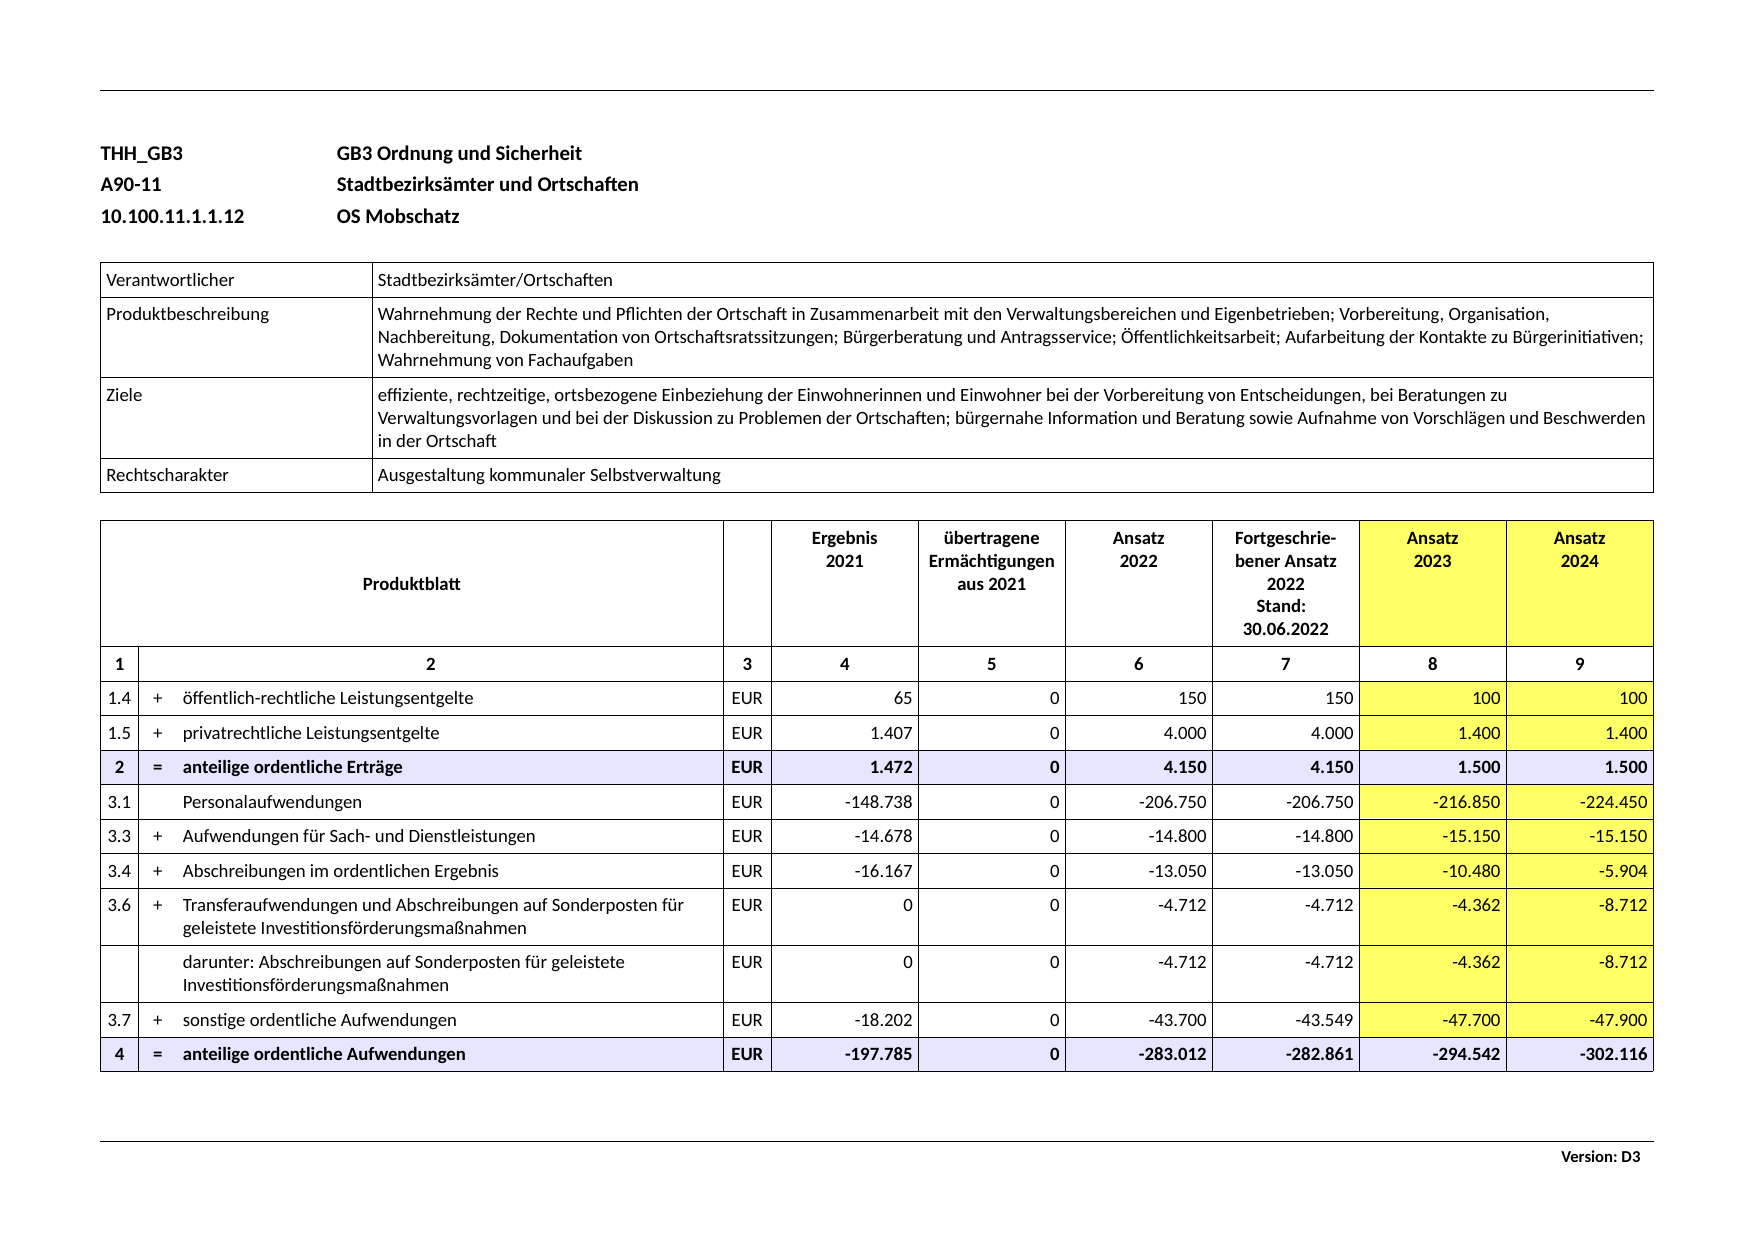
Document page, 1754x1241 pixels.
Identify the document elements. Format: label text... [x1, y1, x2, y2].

table_cell 1.400 [1360, 716, 1506, 749]
table_header Ergebnis 2021 [772, 521, 918, 646]
table_cell 4 [101, 1038, 138, 1071]
table_cell -294.542 [1360, 1038, 1506, 1071]
table_cell + [139, 716, 177, 749]
table_cell 0 [919, 785, 1065, 818]
table_cell 9 [1507, 647, 1653, 681]
table_cell [139, 785, 177, 818]
table_cell -14.678 [772, 820, 918, 853]
table_cell = [139, 1038, 177, 1071]
table_cell 0 [919, 946, 1065, 1002]
table_cell Transferaufwendungen und Abschreibungen auf Sonderposten für geleistete Investitionsförderungsmaßnahmen [177, 889, 723, 945]
table_cell -13.050 [1213, 854, 1359, 887]
table_cell 3.4 [101, 854, 138, 887]
table_cell -4.362 [1360, 889, 1506, 945]
table_cell öffentlich-rechtliche Leistungsentgelte [177, 682, 723, 715]
table_cell 3.6 [101, 889, 138, 945]
table_cell 0 [919, 820, 1065, 853]
table_cell -43.700 [1066, 1003, 1212, 1037]
table_cell EUR [724, 785, 771, 818]
table_cell 3.1 [101, 785, 138, 818]
table_cell 3.3 [101, 820, 138, 853]
table_cell Ziele [101, 378, 372, 457]
table_cell EUR [724, 716, 771, 749]
table_cell 1.407 [772, 716, 918, 749]
table_cell -302.116 [1507, 1038, 1653, 1071]
table_cell -216.850 [1360, 785, 1506, 818]
table_cell -224.450 [1507, 785, 1653, 818]
table_cell EUR [724, 1003, 771, 1037]
table_cell Abschreibungen im ordentlichen Ergebnis [177, 854, 723, 887]
table_cell -4.712 [1213, 889, 1359, 945]
table_cell Rechtscharakter [101, 459, 372, 492]
table_cell [101, 946, 138, 1002]
table_cell 7 [1213, 647, 1359, 681]
table_cell 3.7 [101, 1003, 138, 1037]
table_cell Produktbeschreibung [101, 298, 372, 377]
table_cell EUR [724, 854, 771, 887]
table_cell 5 [919, 647, 1065, 681]
table_cell -197.785 [772, 1038, 918, 1071]
table_cell 4.000 [1066, 716, 1212, 749]
text THH_GB3 GB3 Ordnung und Sicherheit [100, 140, 1653, 166]
table_cell 2 [139, 647, 723, 681]
table_cell -206.750 [1213, 785, 1359, 818]
table_cell + [139, 854, 177, 887]
table_cell 100 [1507, 682, 1653, 715]
table_header Ansatz 2022 [1066, 521, 1212, 646]
table_header Verantwortlicher [101, 263, 372, 297]
table_cell privatrechtliche Leistungsentgelte [177, 716, 723, 749]
table_cell EUR [724, 820, 771, 853]
table_cell 4.150 [1213, 751, 1359, 784]
table_cell 4.150 [1066, 751, 1212, 784]
table_cell + [139, 682, 177, 715]
table_cell 150 [1066, 682, 1212, 715]
table_cell -4.712 [1213, 946, 1359, 1002]
table_cell 1.400 [1507, 716, 1653, 749]
table_cell EUR [724, 946, 771, 1002]
table_cell -8.712 [1507, 889, 1653, 945]
table_cell 2 [101, 751, 138, 784]
table_cell anteilige ordentliche Aufwendungen [177, 1038, 723, 1071]
table_cell 0 [919, 1038, 1065, 1071]
table_cell darunter: Abschreibungen auf Sonderposten für geleistete Investitionsförderungsmaßnahmen [177, 946, 723, 1002]
table_cell EUR [724, 751, 771, 784]
table_cell 0 [772, 889, 918, 945]
table_cell Ausgestaltung kommunaler Selbstverwaltung [373, 459, 1653, 492]
table_cell 65 [772, 682, 918, 715]
table_cell -47.700 [1360, 1003, 1506, 1037]
table_cell -5.904 [1507, 854, 1653, 887]
table_header Stadtbezirksämter/Ortschaften [373, 263, 1653, 297]
table_cell EUR [724, 1038, 771, 1071]
table_cell -4.712 [1066, 946, 1212, 1002]
table_header Ansatz 2023 [1360, 521, 1506, 646]
table_header [724, 521, 771, 646]
table_cell 0 [772, 946, 918, 1002]
text 10.100.11.1.1.12 OS Mobschatz [100, 203, 1653, 228]
table_cell 8 [1360, 647, 1506, 681]
table_cell 100 [1360, 682, 1506, 715]
table_cell -283.012 [1066, 1038, 1212, 1071]
table_cell -15.150 [1507, 820, 1653, 853]
table_cell EUR [724, 889, 771, 945]
table_cell 0 [919, 889, 1065, 945]
table_cell -282.861 [1213, 1038, 1359, 1071]
table_cell + [139, 1003, 177, 1037]
table_cell effiziente, rechtzeitige, ortsbezogene Einbeziehung der Einwohnerinnen und Einwohner bei der Vorbereitung von Entscheidungen, bei Beratungen zu Verwaltungsvorlagen und bei der Diskussion zu Problemen der Ortschaften; bürgernahe Information und Beratung sowie Aufnahme von Vorschlägen und Beschwerden in der Ortschaft [373, 378, 1653, 457]
table_cell -43.549 [1213, 1003, 1359, 1037]
table_cell -14.800 [1213, 820, 1359, 853]
table_header Produktblatt [101, 521, 723, 646]
table_cell 0 [919, 682, 1065, 715]
table_cell Aufwendungen für Sach- und Dienstleistungen [177, 820, 723, 853]
table_header Ansatz 2024 [1507, 521, 1653, 646]
table_cell -8.712 [1507, 946, 1653, 1002]
table_cell 1 [101, 647, 138, 681]
table_cell 1.500 [1507, 751, 1653, 784]
table_cell 150 [1213, 682, 1359, 715]
table_cell -18.202 [772, 1003, 918, 1037]
table_cell -4.712 [1066, 889, 1212, 945]
table_cell 4.000 [1213, 716, 1359, 749]
table_cell 0 [919, 716, 1065, 749]
table_cell EUR [724, 682, 771, 715]
table_cell -206.750 [1066, 785, 1212, 818]
table_cell -10.480 [1360, 854, 1506, 887]
table_cell anteilige ordentliche Erträge [177, 751, 723, 784]
table_cell Wahrnehmung der Rechte und Pflichten der Ortschaft in Zusammenarbeit mit den Verwaltungsbereichen und Eigenbetrieben; Vorbereitung, Organisation, Nachbereitung, Dokumentation von Ortschaftsratssitzungen; Bürgerberatung und Antragsservice; Öffentlichkeitsarbeit; Aufarbeitung der Kontakte zu Bürgerinitiativen; Wahrnehmung von Fachaufgaben [373, 298, 1653, 377]
table_cell sonstige ordentliche Aufwendungen [177, 1003, 723, 1037]
table_cell -15.150 [1360, 820, 1506, 853]
table_cell 1.4 [101, 682, 138, 715]
table_cell 1.5 [101, 716, 138, 749]
table_cell + [139, 820, 177, 853]
table_cell 1.500 [1360, 751, 1506, 784]
table_header übertragene Ermächtigungen aus 2021 [919, 521, 1065, 646]
table_cell Personalaufwendungen [177, 785, 723, 818]
table_cell -14.800 [1066, 820, 1212, 853]
table_cell -16.167 [772, 854, 918, 887]
table_cell 1.472 [772, 751, 918, 784]
table_cell -4.362 [1360, 946, 1506, 1002]
table_header Fortgeschrie-bener Ansatz 2022 Stand: 30.06.2022 [1213, 521, 1359, 646]
table_cell 0 [919, 854, 1065, 887]
table_cell 3 [724, 647, 771, 681]
table_cell = [139, 751, 177, 784]
table_cell [139, 946, 177, 1002]
table_cell + [139, 889, 177, 945]
table_cell 6 [1066, 647, 1212, 681]
table_cell -47.900 [1507, 1003, 1653, 1037]
table_cell -13.050 [1066, 854, 1212, 887]
text A90-11 Stadtbezirksämter und Ortschaften [100, 172, 1653, 197]
table_cell 0 [919, 1003, 1065, 1037]
table_cell 0 [919, 751, 1065, 784]
table_cell 4 [772, 647, 918, 681]
table_cell -148.738 [772, 785, 918, 818]
